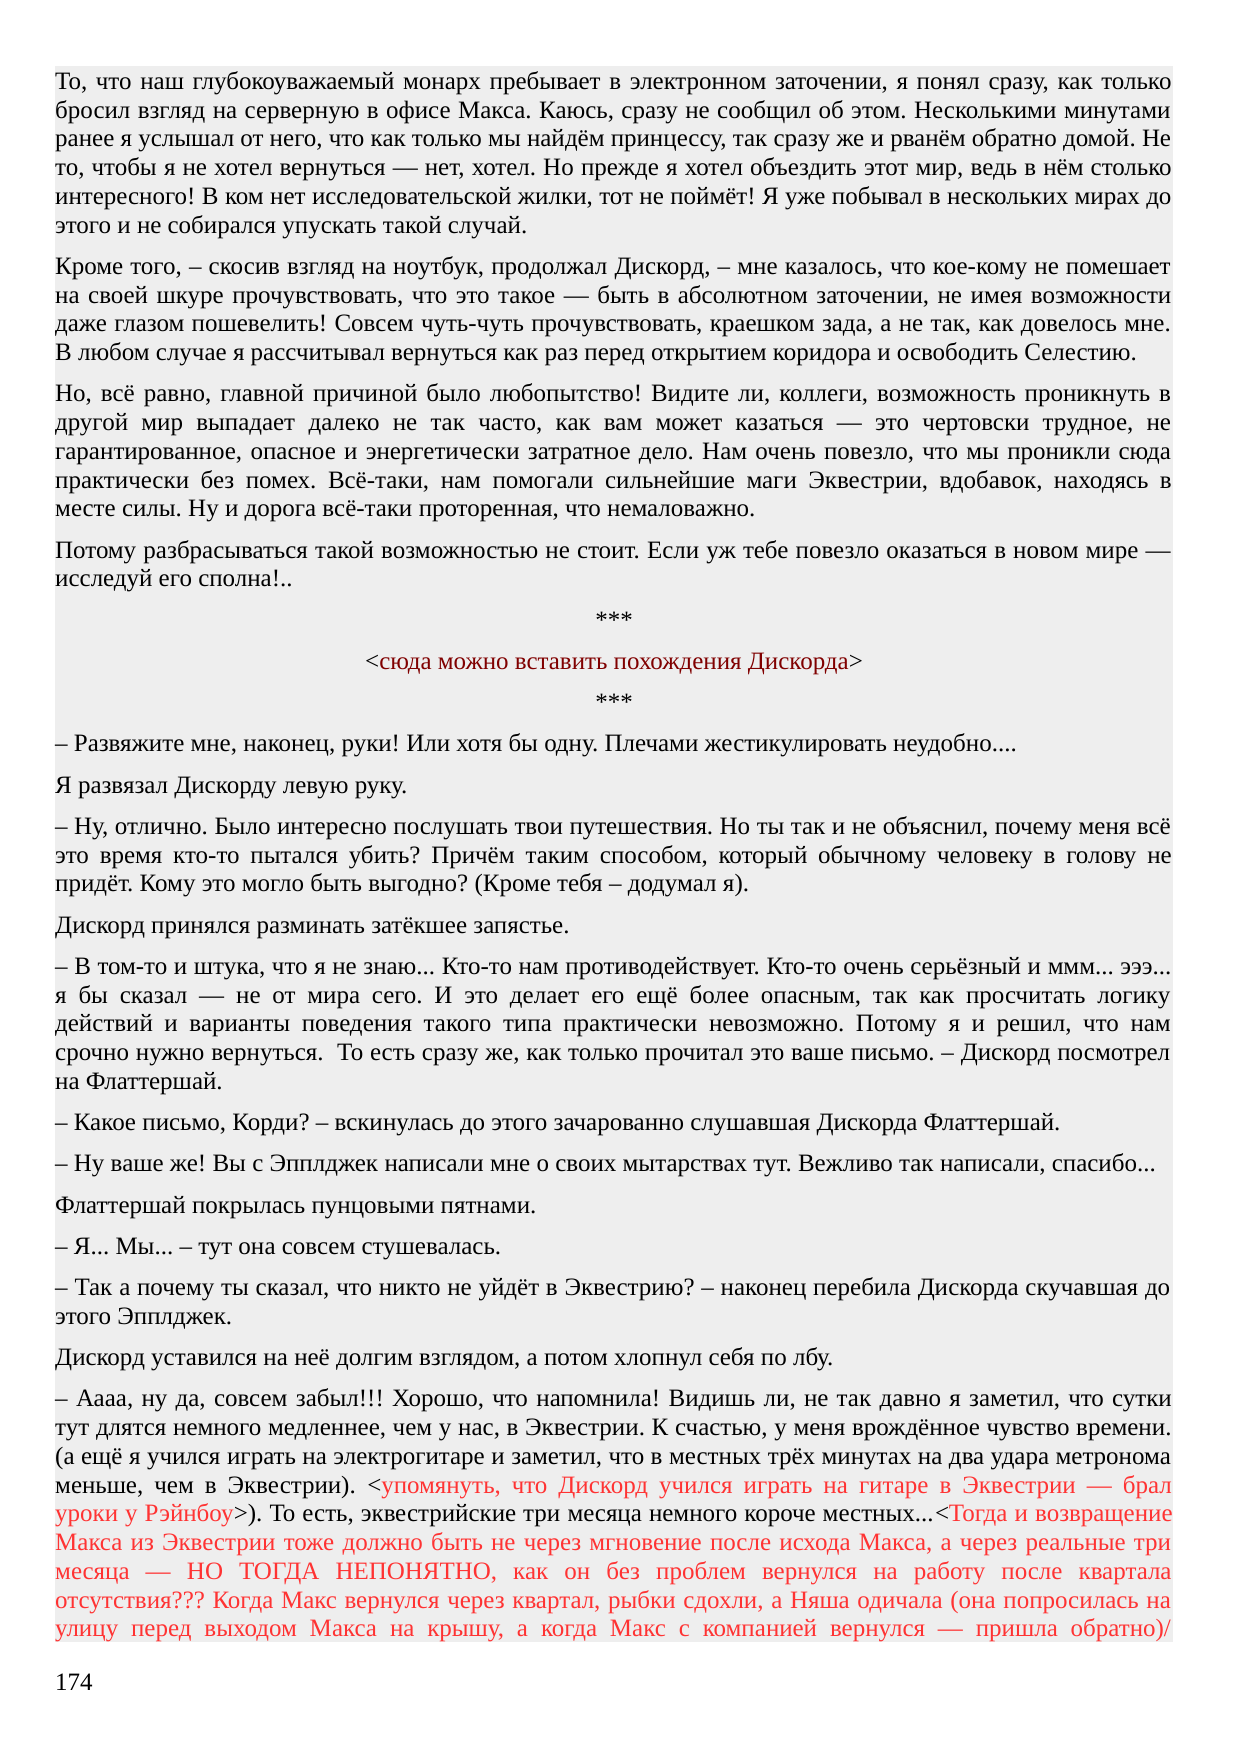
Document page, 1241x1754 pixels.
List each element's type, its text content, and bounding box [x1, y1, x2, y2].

text <сюда можно вставить похождения Дискорда> [55, 646, 1173, 675]
text – В том-то и штука, что я не знаю... Кто-то нам противодействует. Кто-то очень серьёзный и ммм... эээ... я бы сказал — не от мира сего. И это делает его ещё более опасным, так как просчитать логику действий и варианты поведения такого типа практически невозможно. Потому я и решил, что нам срочно нужно вернуться. То есть сразу же, как только прочитал это ваше письмо. – Дискорд посмотрел на Флаттершай. [55, 951, 1173, 1095]
text – Я... Мы... – тут она совсем стушевалась. [55, 1231, 1173, 1260]
text Кроме того, – скосив взгляд на ноутбук, продолжал Дискорд, – мне казалось, что кое-кому не помешает на своей шкуре прочувствовать, что это такое — быть в абсолютном заточении, не имея возможности даже глазом пошевелить! Совсем чуть-чуть прочувствовать, краешком зада, а не так, как довелось мне. В любом случае я рассчитывал вернуться как раз перед открытием коридора и освободить Селестию. [55, 251, 1173, 366]
text Дискорд уставился на неё долгим взглядом, а потом хлопнул себя по лбу. [55, 1342, 1173, 1371]
text Дискорд принялся разминать затёкшее запястье. [55, 910, 1173, 938]
text – Какое письмо, Корди? – вскинулась до этого зачарованно слушавшая Дискорда Флаттершай. [55, 1107, 1173, 1136]
text – Так а почему ты сказал, что никто не уйдёт в Эквестрию? – наконец перебила Дискорда скучавшая до этого Эпплджек. [55, 1272, 1173, 1330]
text *** [55, 605, 1173, 633]
text – Аааа, ну да, совсем забыл!!! Хорошо, что напомнила! Видишь ли, не так давно я заметил, что сутки тут длятся немного медленнее, чем у нас, в Эквестрии. К счастью, у меня врождённое чувство времени. (а ещё я учился играть на электрогитаре и заметил, что в местных трёх минутах на два удара метронома меньше, чем в Эквестрии). <упомянуть, что Дискорд учился играть на гитаре в Эквестрии — брал уроки у Рэйнбоу>). То есть, эквестрийские три месяца немного короче местных...<Тогда и возвращение Макса из Эквестрии тоже должно быть не через мгновение после исхода Макса, а через реальные три месяца — НО ТОГДА НЕПОНЯТНО, как он без проблем вернулся на работу после квартала отсутствия??? Когда Макс вернулся через квартал, рыбки сдохли, а Няша одичала (она попросилась на улицу перед выходом Макса на крышу, а когда Макс с компанией вернулся — пришла обратно)/ [55, 1383, 1173, 1642]
text – Развяжите мне, наконец, руки! Или хотя бы одну. Плечами жестикулировать неудобно.... [55, 728, 1173, 757]
text Флаттершай покрылась пунцовыми пятнами. [55, 1190, 1173, 1218]
text – Ну ваше же! Вы с Эпплджек написали мне о своих мытарствах тут. Вежливо так написали, спасибо... [55, 1148, 1173, 1177]
text То, что наш глубокоуважаемый монарх пребывает в электронном заточении, я понял сразу, как только бросил взгляд на серверную в офисе Макса. Каюсь, сразу не сообщил об этом. Несколькими минутами ранее я услышал от него, что как только мы найдём принцессу, так сразу же и рванём обратно домой. Не то, чтобы я не хотел вернуться — нет, хотел. Но прежде я хотел объездить этот мир, ведь в нём столько интересного! В ком нет исследовательской жилки, тот не поймёт! Я уже побывал в нескольких мирах до этого и не собирался упускать такой случай. [55, 66, 1173, 238]
text – Ну, отлично. Было интересно послушать твои путешествия. Но ты так и не объяснил, почему меня всё это время кто-то пытался убить? Причём таким способом, который обычному человеку в голову не придёт. Кому это могло быть выгодно? (Кроме тебя – додумал я). [55, 811, 1173, 897]
text Я развязал Дискорду левую руку. [55, 770, 1173, 798]
text Потому разбрасываться такой возможностью не стоит. Если уж тебе повезло оказаться в новом мире — исследуй его сполна!.. [55, 535, 1173, 592]
text *** [55, 687, 1173, 716]
text Но, всё равно, главной причиной было любопытство! Видите ли, коллеги, возможность проникнуть в другой мир выпадает далеко не так часто, как вам может казаться — это чертовски трудное, не гарантированное, опасное и энергетически затратное дело. Нам очень повезло, что мы проникли сюда практически без помех. Всё-таки, нам помогали сильнейшие маги Эквестрии, вдобавок, находясь в месте силы. Ну и дорога всё-таки проторенная, что немаловажно. [55, 378, 1173, 522]
